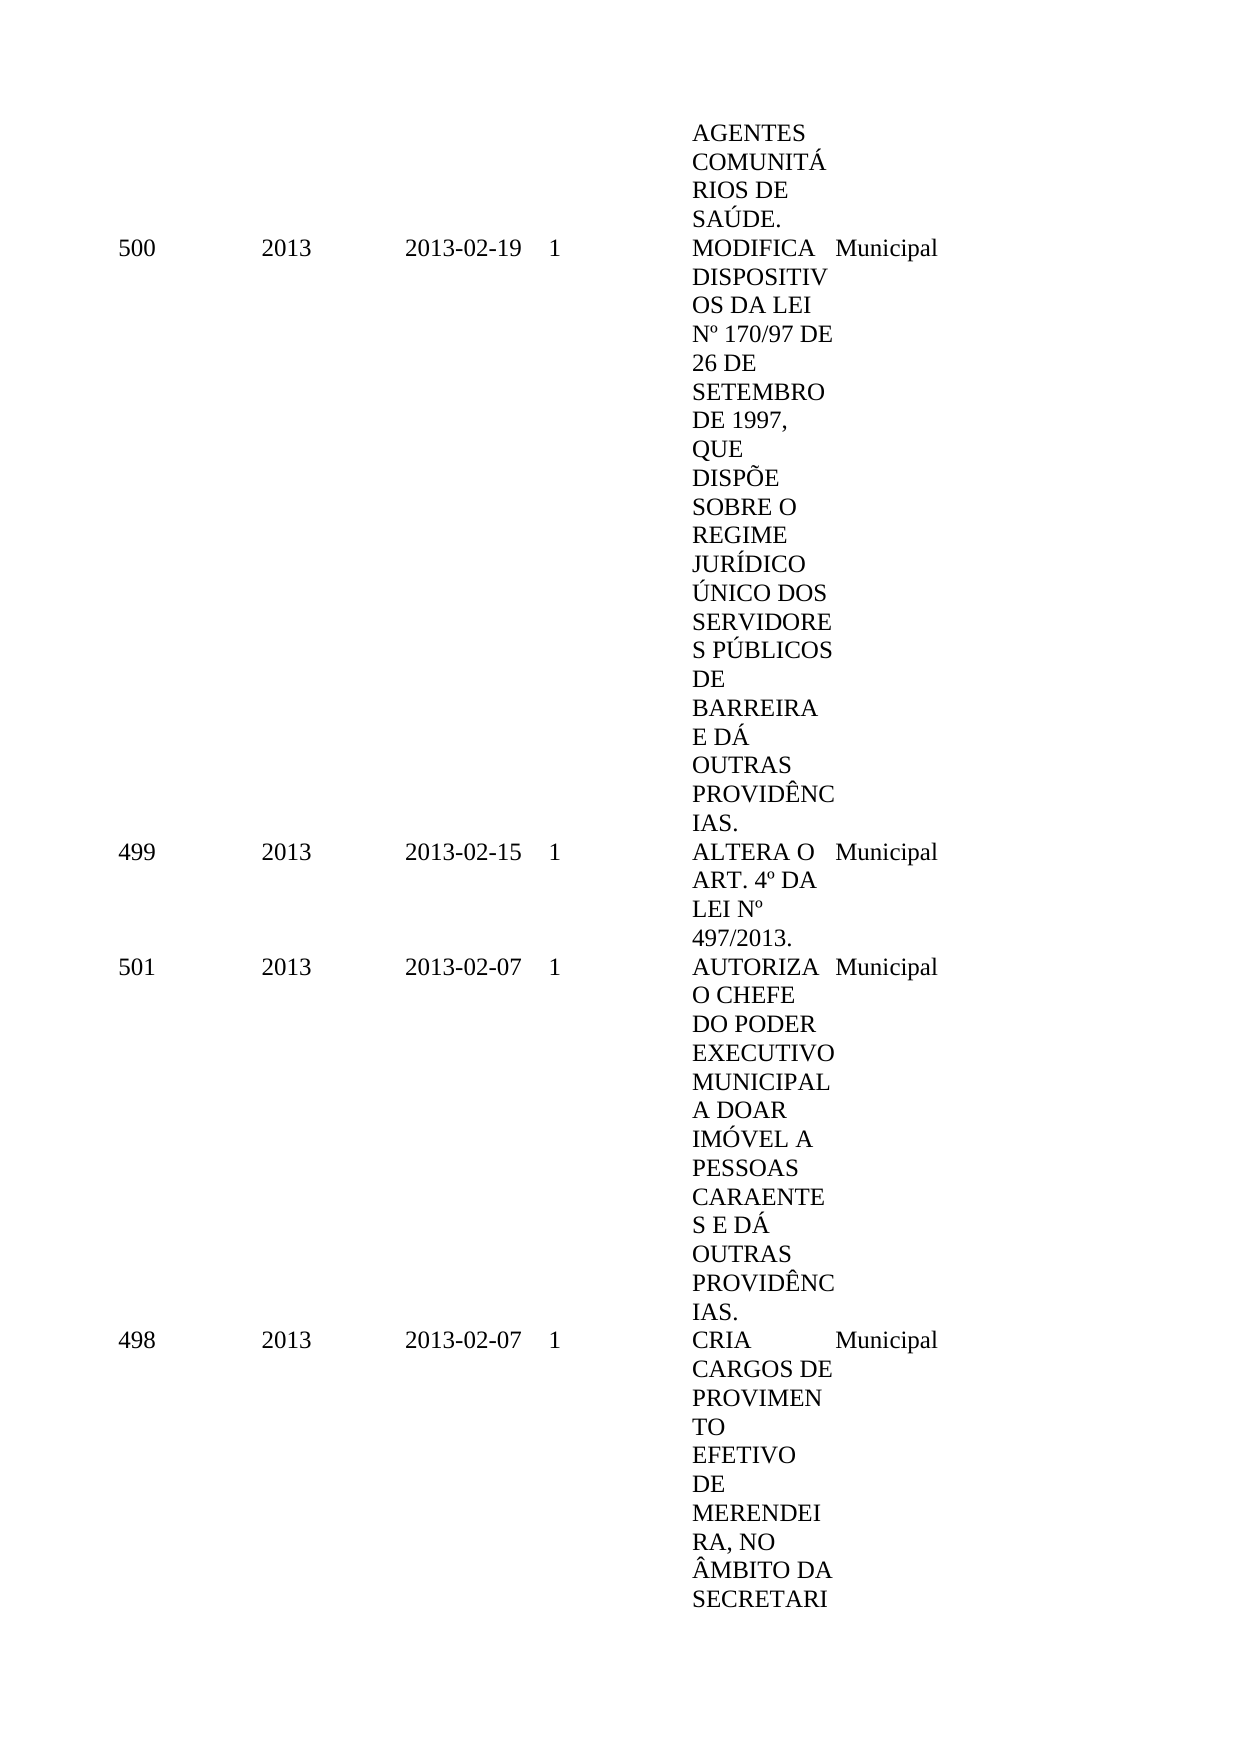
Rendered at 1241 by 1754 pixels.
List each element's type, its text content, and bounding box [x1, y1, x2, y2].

table_cell AGENTES COMUNITÁRIOS DE SAÚDE. [692, 118, 835, 233]
table_cell Municipal [835, 1326, 979, 1613]
table_cell [979, 952, 1122, 1326]
table_cell [548, 118, 692, 233]
table_cell MODIFICA DISPOSITIVOS DA LEI Nº 170/97 DE 26 DE SETEMBRO DE 1997, QUE DISPÕE SOBRE O REGIME JURÍDICO ÚNICO DOS SERVIDORES PÚBLICOS DE BARREIRA E DÁ OUTRAS PROVIDÊNCIAS. [692, 233, 835, 837]
table_cell 2013 [261, 952, 405, 1326]
table_cell CRIA CARGOS DE PROVIMENTO EFETIVO DE MERENDEIRA, NO ÂMBITO DA SECRETARI [692, 1326, 835, 1613]
table_cell 1 [548, 1326, 692, 1613]
table_cell 2013-02-07 [405, 952, 548, 1326]
table_cell [979, 837, 1122, 952]
table_cell [118, 118, 261, 233]
table_cell 498 [118, 1326, 261, 1613]
table_cell ALTERA O ART. 4º DA LEI Nº 497/2013. [692, 837, 835, 952]
table_cell [979, 1326, 1122, 1613]
table_cell 1 [548, 233, 692, 837]
table_cell 2013 [261, 1326, 405, 1613]
table_cell 2013 [261, 233, 405, 837]
table_cell AUTORIZA O CHEFE DO PODER EXECUTIVO MUNICIPAL A DOAR IMÓVEL A PESSOAS CARAENTES E DÁ OUTRAS PROVIDÊNCIAS. [692, 952, 835, 1326]
table_cell [835, 118, 979, 233]
table_cell 2013-02-19 [405, 233, 548, 837]
table_cell Municipal [835, 952, 979, 1326]
table_cell 2013 [261, 837, 405, 952]
table_cell 2013-02-07 [405, 1326, 548, 1613]
table_cell 2013-02-15 [405, 837, 548, 952]
table_cell Municipal [835, 233, 979, 837]
table_cell [979, 118, 1122, 233]
table_cell 1 [548, 837, 692, 952]
table_cell [405, 118, 548, 233]
table_cell [261, 118, 405, 233]
table_cell Municipal [835, 837, 979, 952]
table_cell 1 [548, 952, 692, 1326]
table_cell 500 [118, 233, 261, 837]
table_cell [979, 233, 1122, 837]
table_cell 501 [118, 952, 261, 1326]
table_cell 499 [118, 837, 261, 952]
